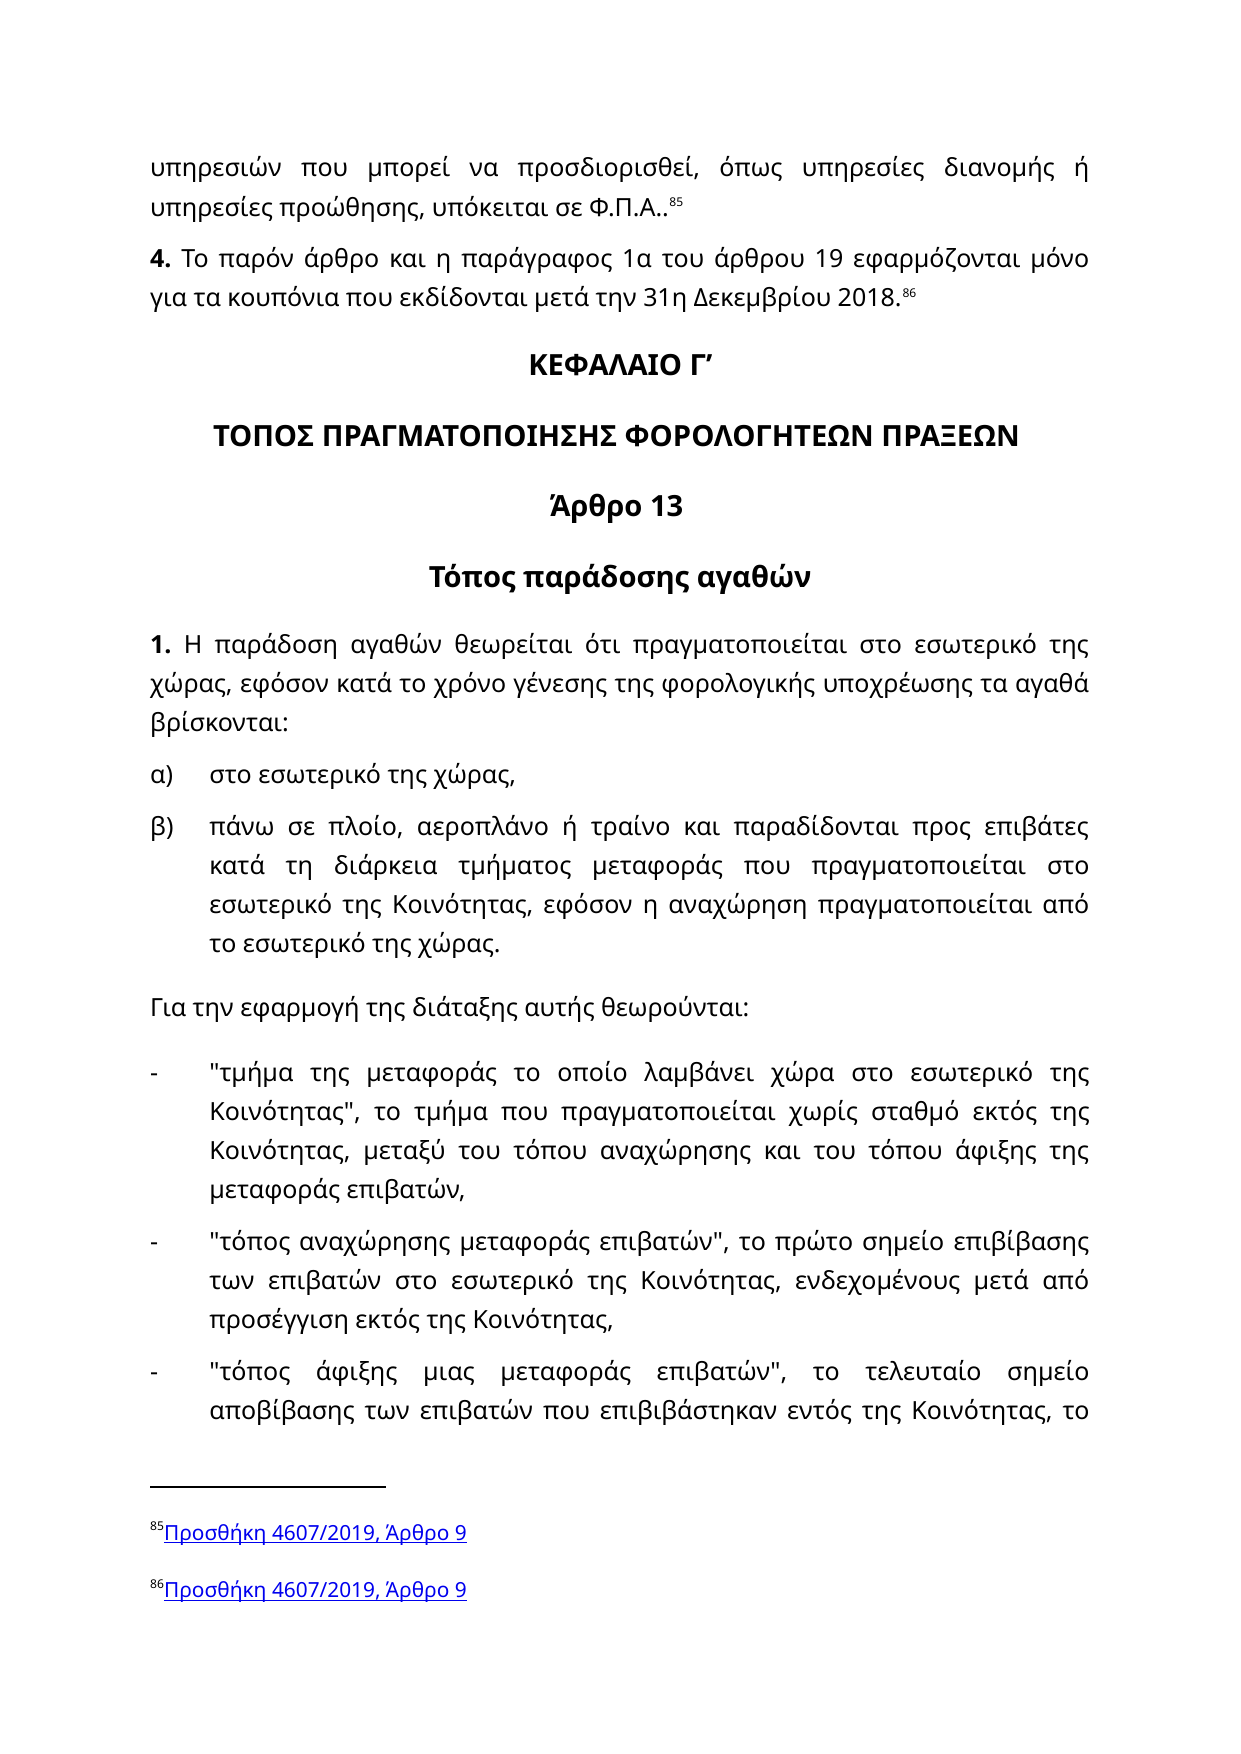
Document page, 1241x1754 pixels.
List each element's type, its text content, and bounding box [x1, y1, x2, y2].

list - "τμήμα της μεταφοράς το οποίο λαμβάνει χώρα στο εσωτερικό της Κοινότητας", το τμήμα που πραγματοποιείται χωρίς σταθμό εκτός της Κοινότητας, μεταξύ του τόπου αναχώρησης και του τόπου άφιξης της μεταφοράς επιβατών, [150, 1054, 1090, 1206]
subtitle Άρθρο 13 [150, 485, 1090, 525]
text Για την εφαρμογή της διάταξης αυτής θεωρούνται: [150, 990, 1090, 1024]
text υπηρεσιών που μπορεί να προσδιορισθεί, όπως υπηρεσίες διανομής ή υπηρεσίες προώθησης, υπόκειται σε Φ.Π.Α.. [150, 150, 1090, 223]
list β) πάνω σε πλοίο, αεροπλάνο ή τραίνο και παραδίδονται προς επιβάτες κατά τη διάρκεια τμήματος μεταφοράς που πραγματοποιείται στο εσωτερικό της Κοινότητας, εφόσον η αναχώρηση πραγματοποιείται από το εσωτερικό της χώρας. [150, 808, 1090, 960]
text 4. Το παρόν άρθρο και η παράγραφος 1α του άρθρου 19 εφαρμόζονται μόνο για τα κουπόνια που εκδίδονται μετά την 31η Δεκεμβρίου 2018. [150, 241, 1090, 314]
list α) στο εσωτερικό της χώρας, [150, 757, 1090, 791]
text Προσθήκη 4607/2019, Άρθρο 9 [150, 1518, 1090, 1546]
text Προσθήκη 4607/2019, Άρθρο 9 [150, 1576, 1090, 1604]
subtitle ΤΟΠΟΣ ΠΡΑΓΜΑΤΟΠΟΙΗΣΗΣ ΦΟΡΟΛΟΓΗΤΕΩΝ ΠΡΑΞΕΩΝ [150, 415, 1090, 454]
subtitle Τόπος παράδοσης αγαθών [150, 556, 1090, 596]
list - "τόπος αναχώρησης μεταφοράς επιβατών", το πρώτο σημείο επιβίβασης των επιβατών στο εσωτερικό της Κοινότητας, ενδεχομένους μετά από προσέγγιση εκτός της Κοινότητας, [150, 1223, 1090, 1336]
list - "τόπος άφιξης μιας μεταφοράς επιβατών", το τελευταίο σημείο αποβίβασης των επιβατών που επιβιβάστηκαν εντός της Κοινότητας, το [150, 1353, 1090, 1427]
subtitle ΚΕΦΑΛΑΙΟ Γ’ [150, 344, 1090, 384]
text 1. Η παράδοση αγαθών θεωρείται ότι πραγματοποιείται στο εσωτερικό της χώρας, εφόσον κατά το χρόνο γένεσης της φορολογικής υποχρέωσης τα αγαθά βρίσκονται: [150, 627, 1090, 739]
